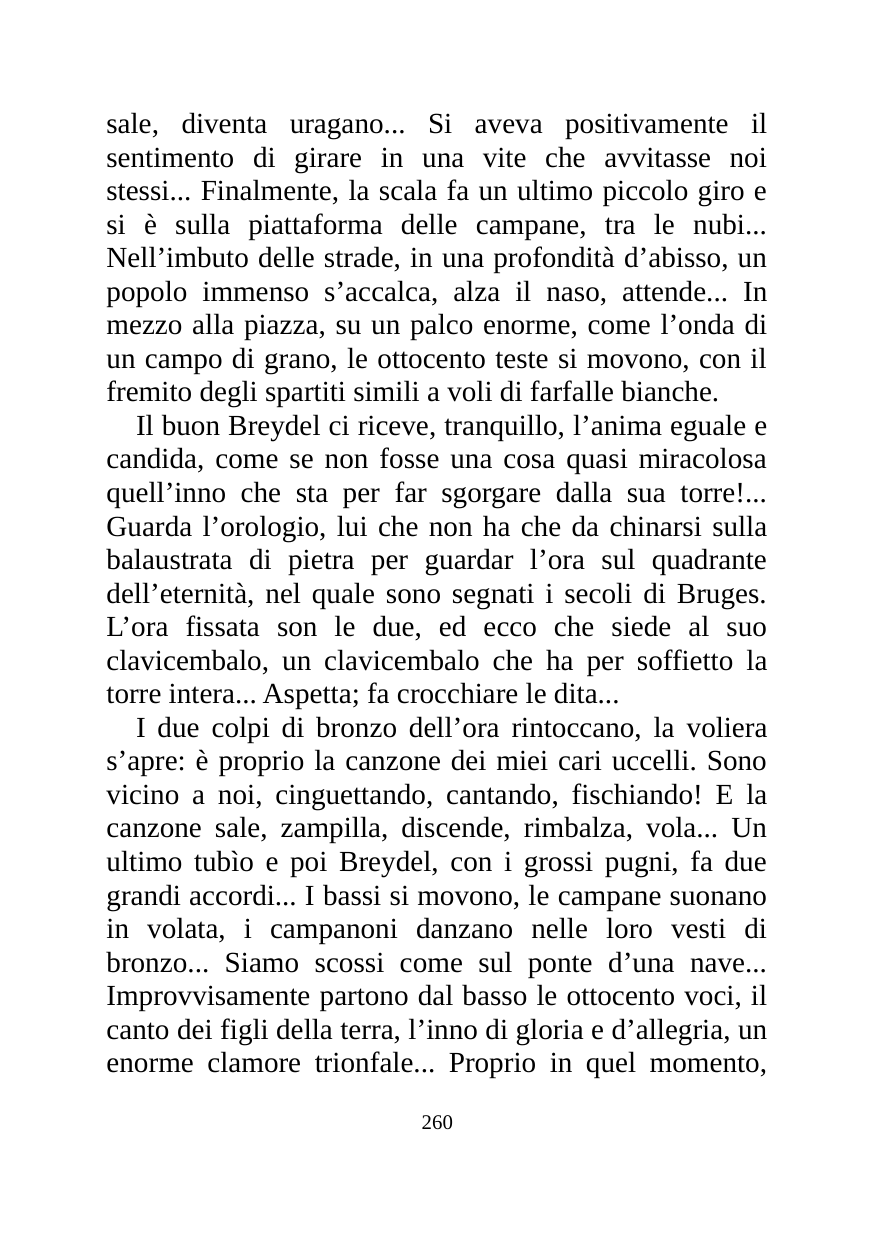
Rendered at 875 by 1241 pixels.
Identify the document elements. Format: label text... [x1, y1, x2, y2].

text sale, diventa uragano... Si aveva positivamente il sentimento di girare in una vite che avvitasse noi stessi... Finalmente, la scala fa un ultimo piccolo giro e si è sulla piattaforma delle campane, tra le nubi... Nell’imbuto delle strade, in una profondità d’abisso, un popolo immenso s’accalca, alza il naso, attende... In mezzo alla piazza, su un palco enorme, come l’onda di un campo di grano, le ottocento teste si movono, con il fremito degli spartiti simili a voli di farfalle bianche. [106, 106, 768, 408]
text Il buon Breydel ci riceve, tranquillo, l’anima eguale e candida, come se non fosse una cosa quasi miracolosa quell’inno che sta per far sgorgare dalla sua torre!... Guarda l’orologio, lui che non ha che da chinarsi sulla balaustrata di pietra per guardar l’ora sul quadrante dell’eternità, nel quale sono segnati i secoli di Bruges. L’ora fissata son le due, ed ecco che siede al suo clavicembalo, un clavicembalo che ha per soffietto la torre intera... Aspetta; fa crocchiare le dita... [106, 408, 768, 710]
text I due colpi di bronzo dell’ora rintoccano, la voliera s’apre: è proprio la canzone dei miei cari uccelli. Sono vicino a noi, cinguettando, cantando, fischiando! E la canzone sale, zampilla, discende, rimbalza, vola... Un ultimo tubìo e poi Breydel, con i grossi pugni, fa due grandi accordi... I bassi si movono, le campane suonano in volata, i campanoni danzano nelle loro vesti di bronzo... Siamo scossi come sul ponte d’una nave... Improvvisamente partono dal basso le ottocento voci, il canto dei figli della terra, l’inno di gloria e d’allegria, un enorme clamore trionfale... Proprio in quel momento, [106, 710, 768, 1079]
